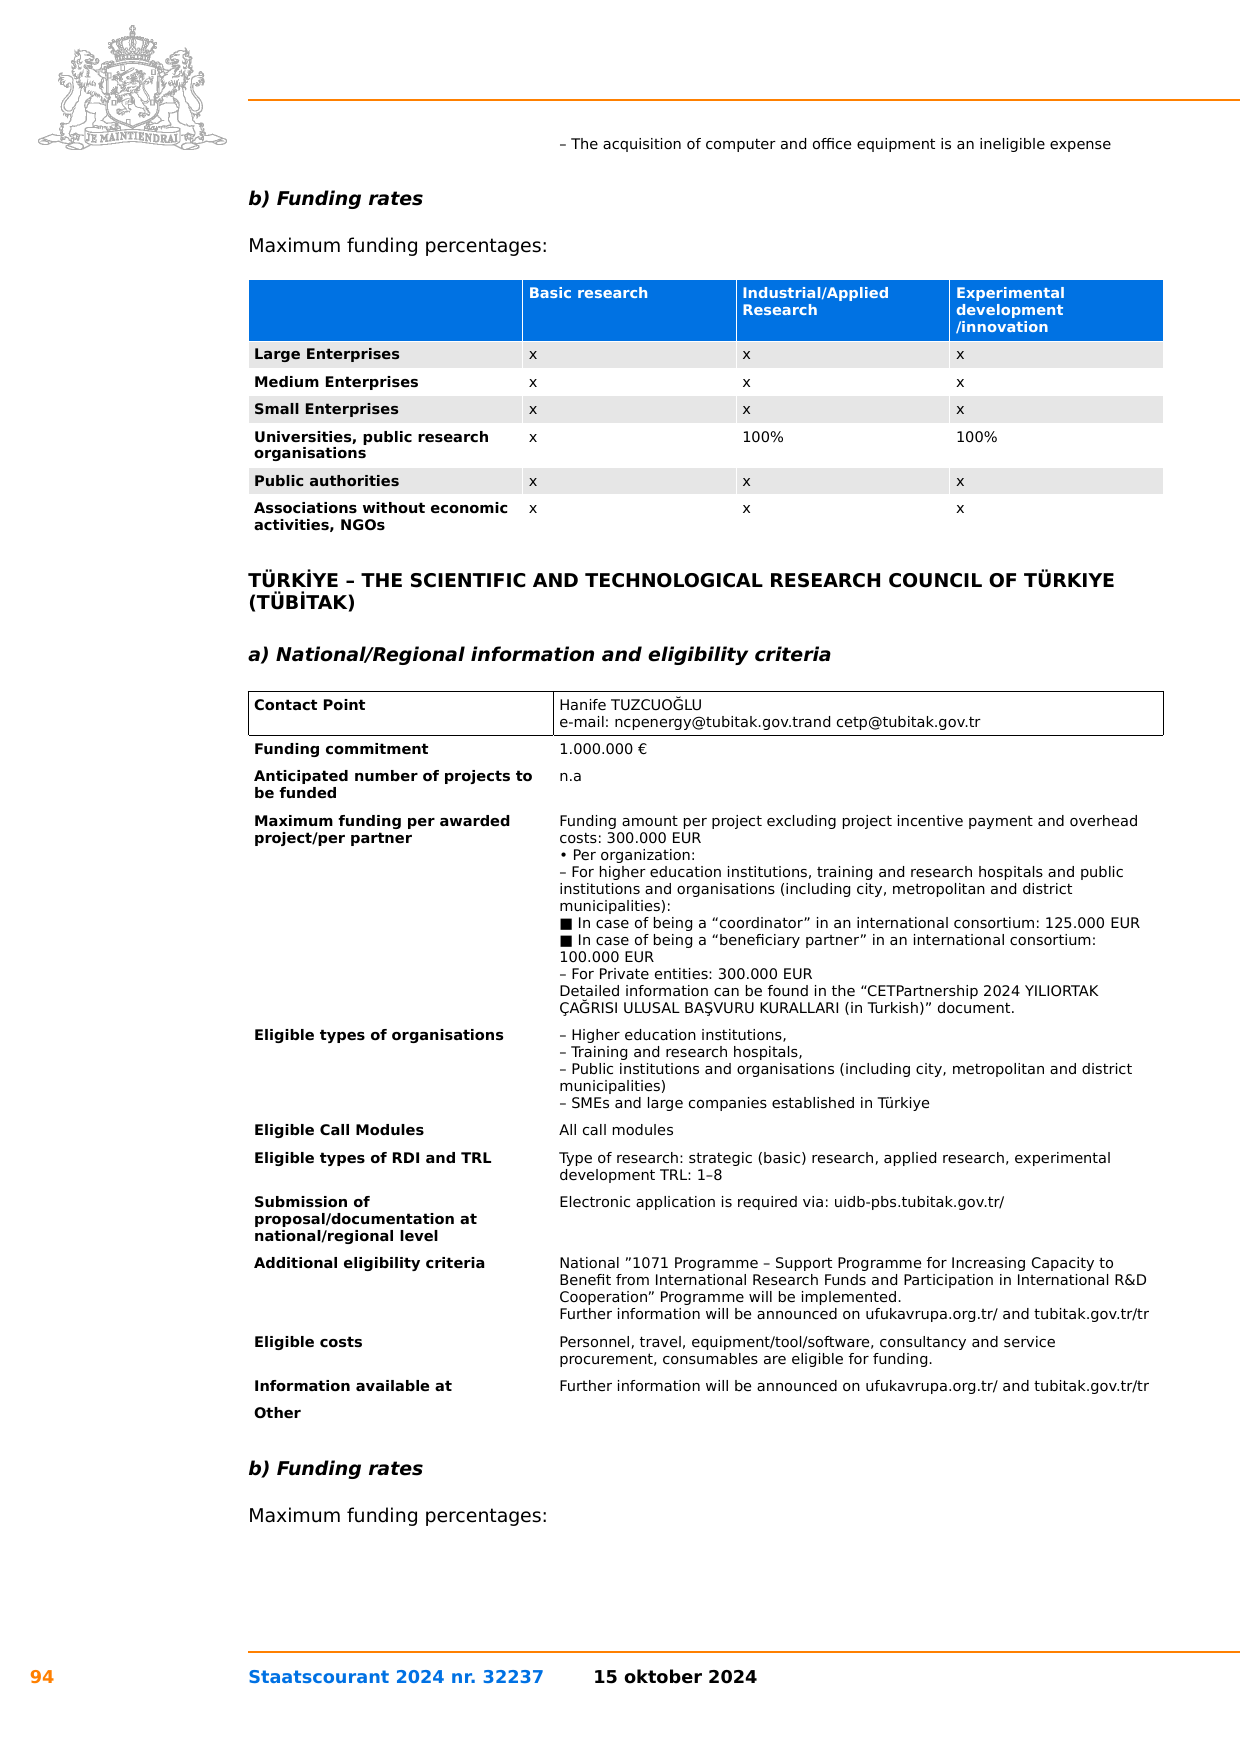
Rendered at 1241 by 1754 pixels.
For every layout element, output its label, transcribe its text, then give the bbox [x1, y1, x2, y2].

table_cell [249, 131, 553, 157]
table_cell 100% [950, 424, 1163, 467]
table_cell Further information will be announced on ufukavrupa.org.tr/ and tubitak.gov.tr/tr [554, 1373, 1163, 1400]
table_cell x [523, 369, 736, 395]
table_cell Information available at [249, 1373, 553, 1400]
table_cell Submission of proposal/documentation at national/regional level [249, 1189, 553, 1249]
picture [38, 25, 227, 150]
text Maximum funding percentages: [248, 1505, 1163, 1527]
subtitle a) National/Regional information and eligibility criteria [248, 644, 1163, 666]
table_cell x [523, 396, 736, 423]
table_cell x [737, 396, 949, 423]
table_cell 1.000.000 € [554, 736, 1163, 763]
table_header Contact Point [249, 692, 553, 735]
table_cell Personnel, travel, equipment/tool/software, consultancy and service procurement, consumables are eligible for funding. [554, 1329, 1163, 1372]
table_cell x [523, 468, 736, 494]
table_cell Type of research: strategic (basic) research, applied research, experimental development TRL: 1–8 [554, 1145, 1163, 1188]
table_cell Small Enterprises [249, 396, 522, 423]
table_cell All call modules [554, 1118, 1163, 1144]
table_cell x [737, 496, 949, 539]
table_cell x [523, 424, 736, 467]
table_cell Universities, public research organisations [249, 424, 522, 467]
subtitle b) Funding rates [248, 188, 1163, 210]
table_cell Maximum funding per awarded project/per partner [249, 808, 553, 1021]
table_cell Additional eligibility criteria [249, 1251, 553, 1328]
table_cell Anticipated number of projects to be funded [249, 764, 553, 807]
table_cell Funding amount per project excluding project incentive payment and overhead costs: 300.000 EUR • Per organization: – For higher education institutions, training and research hospitals and public institutions and organisations (including city, metropolitan and district municipalities): ■ In case of being a “coordinator” in an international consortium: 125.000 EUR ■ In case of being a “beneficiary partner” in an international consortium: 100.000 EUR – For Private entities: 300.000 EUR Detailed information can be found in the “CETPartnership 2024 YILIORTAK ÇAĞRISI ULUSAL BAŞVURU KURALLARI (in Turkish)” document. [554, 808, 1163, 1021]
table_cell x [523, 342, 736, 368]
table_cell Public authorities [249, 468, 522, 494]
table_cell Electronic application is required via: uidb-pbs.tubitak.gov.tr/ [554, 1189, 1163, 1249]
table_cell x [950, 496, 1163, 539]
table_cell n.a [554, 764, 1163, 807]
subtitle b) Funding rates [248, 1458, 1163, 1480]
table_cell Eligible types of RDI and TRL [249, 1145, 553, 1188]
table_cell – Higher education institutions, – Training and research hospitals, – Public institutions and organisations (including city, metropolitan and district municipalities) – SMEs and large companies established in Türkiye [554, 1022, 1163, 1116]
subtitle TÜRKİYE – THE SCIENTIFIC AND TECHNOLOGICAL RESEARCH COUNCIL OF TÜRKIYE (TÜBİTAK) [248, 570, 1163, 614]
text Maximum funding percentages: [248, 235, 1163, 257]
table_header Industrial/Applied Research [737, 280, 949, 341]
table_cell Associations without economic activities, NGOs [249, 496, 522, 539]
table_cell Funding commitment [249, 736, 553, 763]
table_cell x [737, 342, 949, 368]
table_cell x [950, 342, 1163, 368]
table_cell x [950, 396, 1163, 423]
table_cell Eligible costs [249, 1329, 553, 1372]
table_cell x [523, 496, 736, 539]
table_cell Eligible types of organisations [249, 1022, 553, 1116]
table_cell Eligible Call Modules [249, 1118, 553, 1144]
table_cell x [737, 468, 949, 494]
table_header [249, 280, 522, 341]
table_cell Large Enterprises [249, 342, 522, 368]
table_cell Other [249, 1401, 553, 1427]
table_cell National ”1071 Programme – Support Programme for Increasing Capacity to Benefit from International Research Funds and Participation in International R&D Cooperation” Programme will be implemented. Further information will be announced on ufukavrupa.org.tr/ and tubitak.gov.tr/tr [554, 1251, 1163, 1328]
table_cell [554, 1401, 1163, 1427]
table_header Hanife TUZCUOĞLU e-mail: ncpenergy@tubitak.gov.trand cetp@tubitak.gov.tr [554, 692, 1163, 735]
table_header Basic research [523, 280, 736, 341]
table_cell 100% [737, 424, 949, 467]
table_cell Medium Enterprises [249, 369, 522, 395]
table_header Experimental development /innovation [950, 280, 1163, 341]
table_cell – The acquisition of computer and office equipment is an ineligible expense [554, 131, 1163, 157]
table_cell x [737, 369, 949, 395]
table_cell x [950, 468, 1163, 494]
table_cell x [950, 369, 1163, 395]
